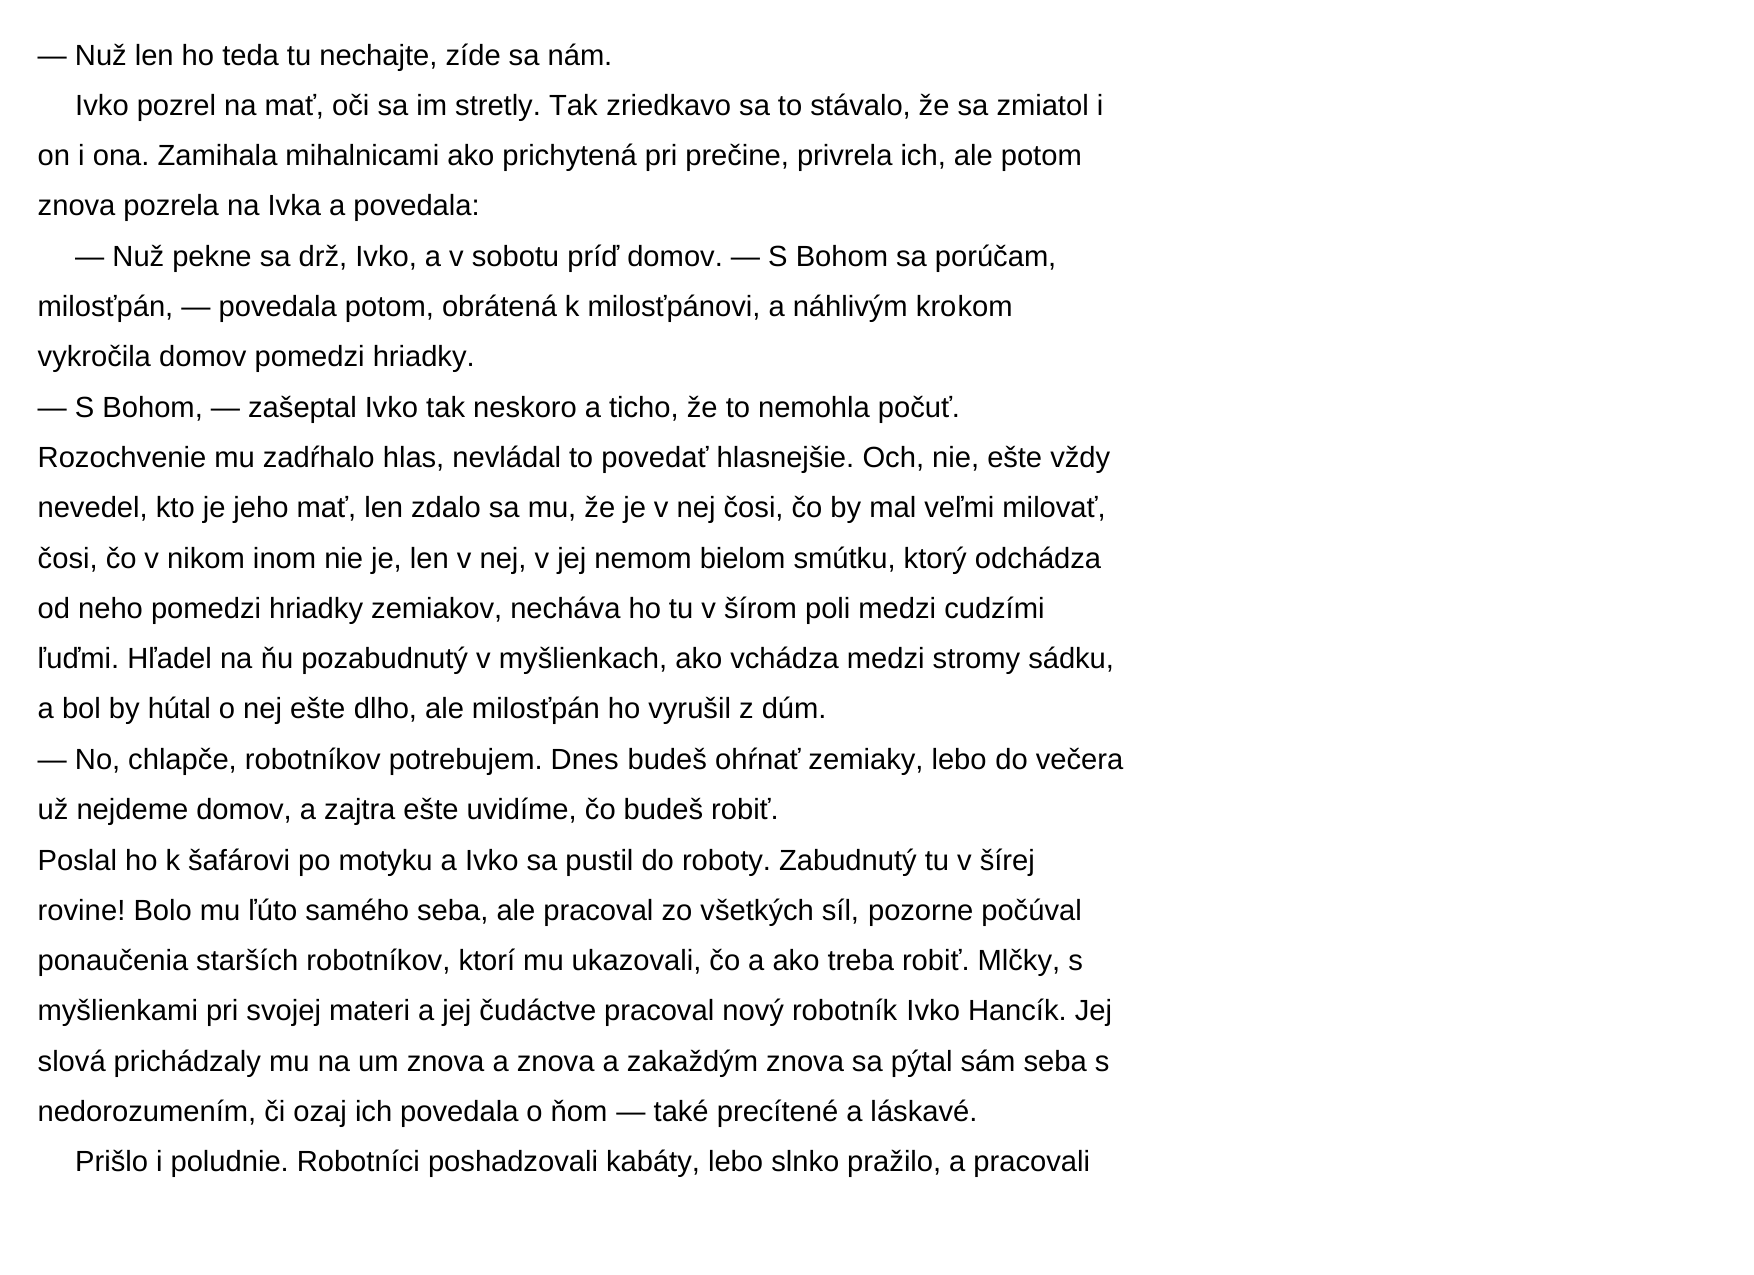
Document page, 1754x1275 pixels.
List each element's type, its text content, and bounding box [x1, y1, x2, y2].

text — No, chlapče, robotníkov potrebujem. Dnes budeš ohŕnať zemiaky, lebo do večera už nejdeme domov, a zajtra ešte uvidíme, čo budeš robiť. [37, 742, 1130, 826]
text — Nuž len ho teda tu nechajte, zíde sa nám. [37, 37, 1130, 71]
text Ivko pozrel na mať, oči sa im stretly. Tak zriedkavo sa to stávalo, že sa zmiatol i on i ona. Zamihala mihalnicami ako prichytená pri prečine, privrela ich, ale potom znova pozrela na Ivka a povedala: [37, 88, 1130, 222]
text Rozochvenie mu zadŕhalo hlas, nevládal to povedať hlasnejšie. Och, nie, ešte vždy nevedel, kto je jeho mať, len zdalo sa mu, že je v nej čosi, čo by mal veľmi milovať, čosi, čo v nikom inom nie je, len v nej, v jej nemom bielom smútku, ktorý odchádza od neho pomedzi hriadky zemiakov, necháva ho tu v šírom poli medzi cudzími ľuďmi. Hľadel na ňu pozabudnutý v myšlienkach, ako vchádza medzi stromy sádku, a bol by hútal o nej ešte dlho, ale milosťpán ho vyrušil z dúm. [37, 440, 1130, 725]
text — Nuž pekne sa drž, Ivko, a v sobotu príď domov. — S Bohom sa porúčam, milosťpán, — povedala potom, obrátená k milosťpánovi, a náhlivým krokom vykročila domov pomedzi hriadky. [37, 239, 1130, 373]
text — S Bohom, — zašeptal Ivko tak neskoro a ticho, že to nemohla počuť. [37, 390, 1130, 423]
text Poslal ho k šafárovi po motyku a Ivko sa pustil do roboty. Zabudnutý tu v šírej rovine! Bolo mu ľúto samého seba, ale pracoval zo všetkých síl, pozorne počúval ponaučenia starších robotníkov, ktorí mu ukazovali, čo a ako treba robiť. Mlčky, s myšlienkami pri svojej materi a jej čudáctve pracoval nový robotník Ivko Hancík. Jej slová prichádzaly mu na um znova a znova a zakaždým znova sa pýtal sám seba s nedorozumením, či ozaj ich povedala o ňom — také precítené a láskavé. [37, 842, 1130, 1128]
text Prišlo i poludnie. Robotníci poshadzovali kabáty, lebo slnko pražilo, a pracovali [37, 1144, 1130, 1178]
